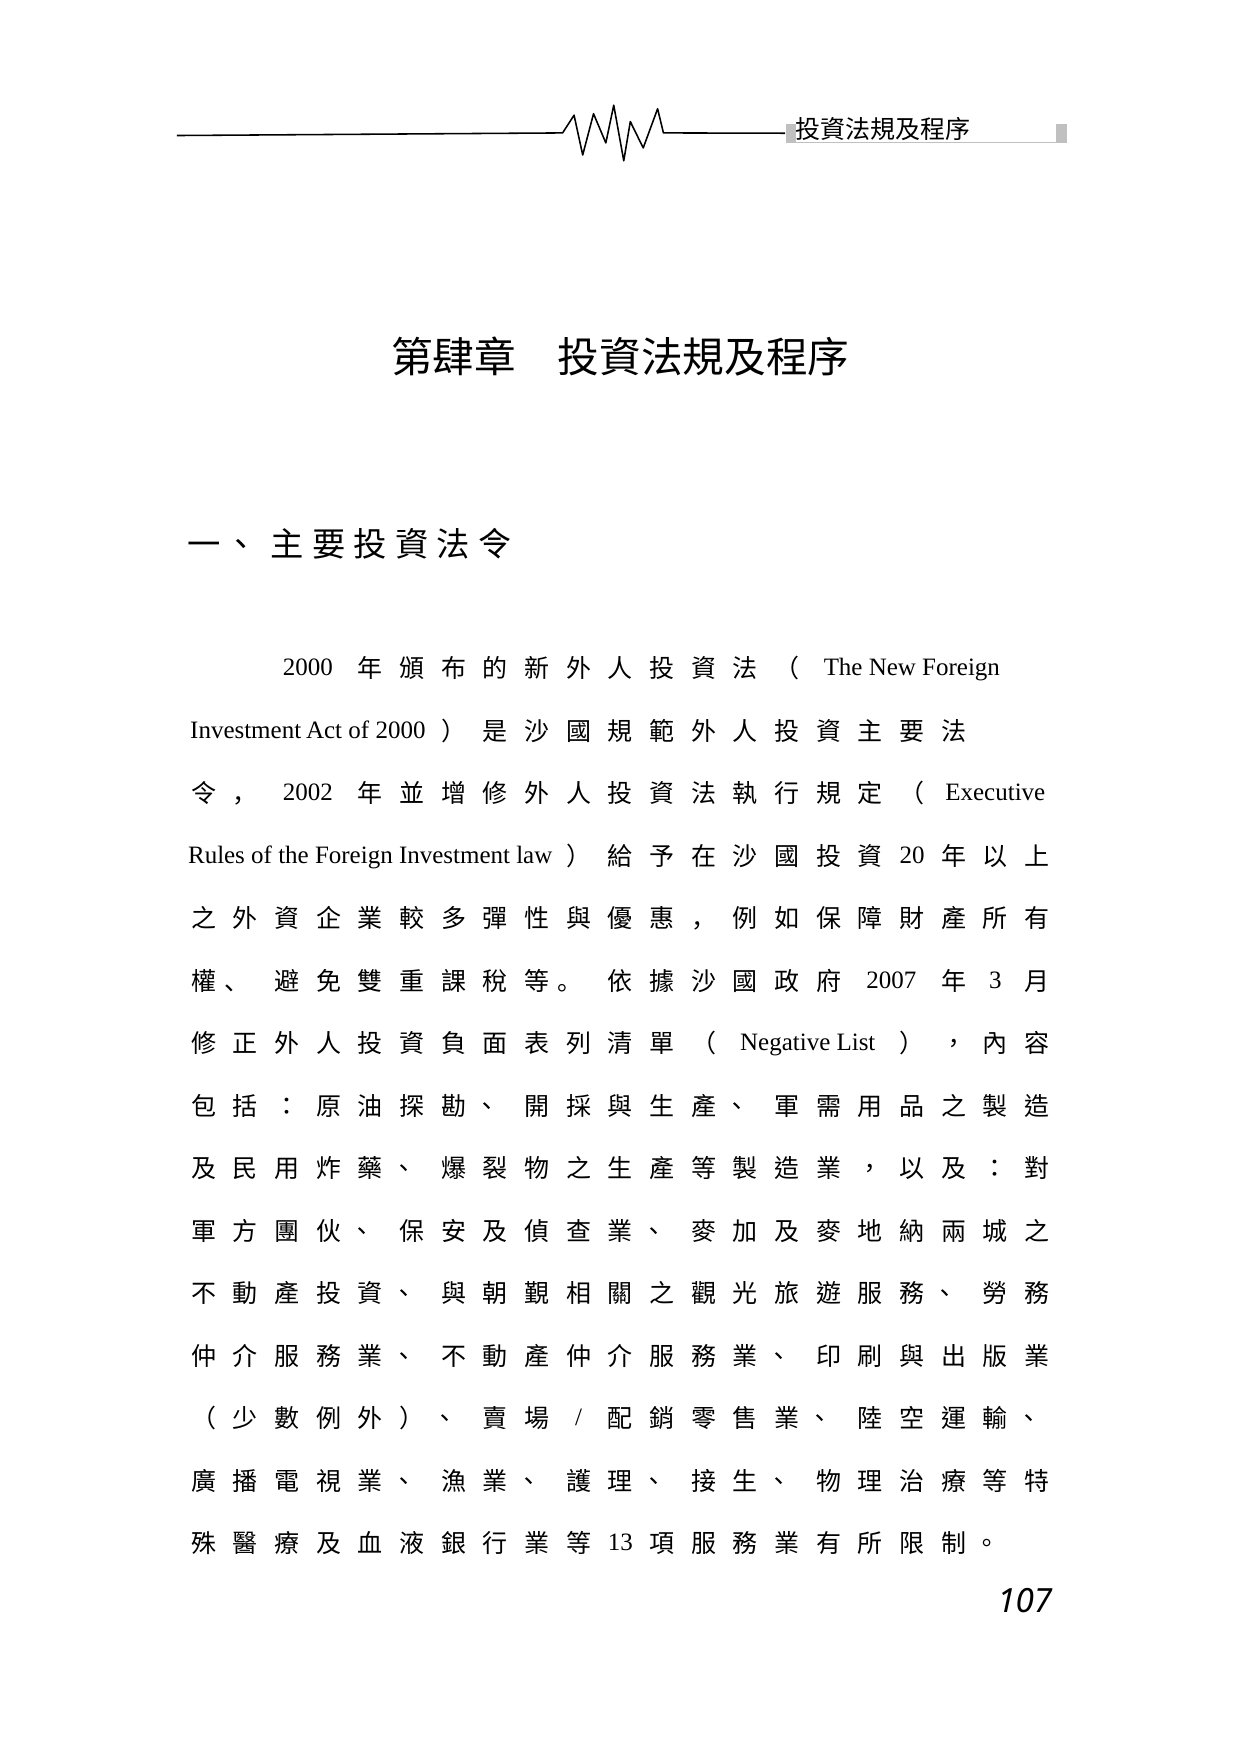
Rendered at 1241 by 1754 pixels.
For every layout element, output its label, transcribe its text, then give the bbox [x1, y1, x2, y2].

text 2000年頒布的新外人投資法（The New Foreign Investment Act of 2000）是沙國規範外人投資主要法令，2002年並增修外人投資法執行規定（Executive Rules of the Foreign Investment law）給予在沙國投資20年以上之外資企業較多彈性與優惠，例如保障財產所有權、避免雙重課稅等。依據沙國政府2007年3月修正外人投資負面表列清單（Negative List），內容包括：原油探勘、開採與生產、軍需用品之製造及民用炸藥、爆裂物之生產等製造業，以及：對軍方團伙、保安及偵查業、麥加及麥地納兩城之不動產投資、與朝覲相關之觀光旅遊服務、勞務仲介服務業、不動產仲介服務業、印刷與出版業（少數例外）、賣場/配銷零售業、陸空運輸、廣播電視業、漁業、護理、接生、物理治療等特殊醫療及血液銀行業等13項服務業有所限制。 [183, 625, 1058, 1563]
text 一、主要投資法令 [183, 500, 1058, 563]
text 第肆章 投資法規及程序 [183, 313, 1058, 375]
